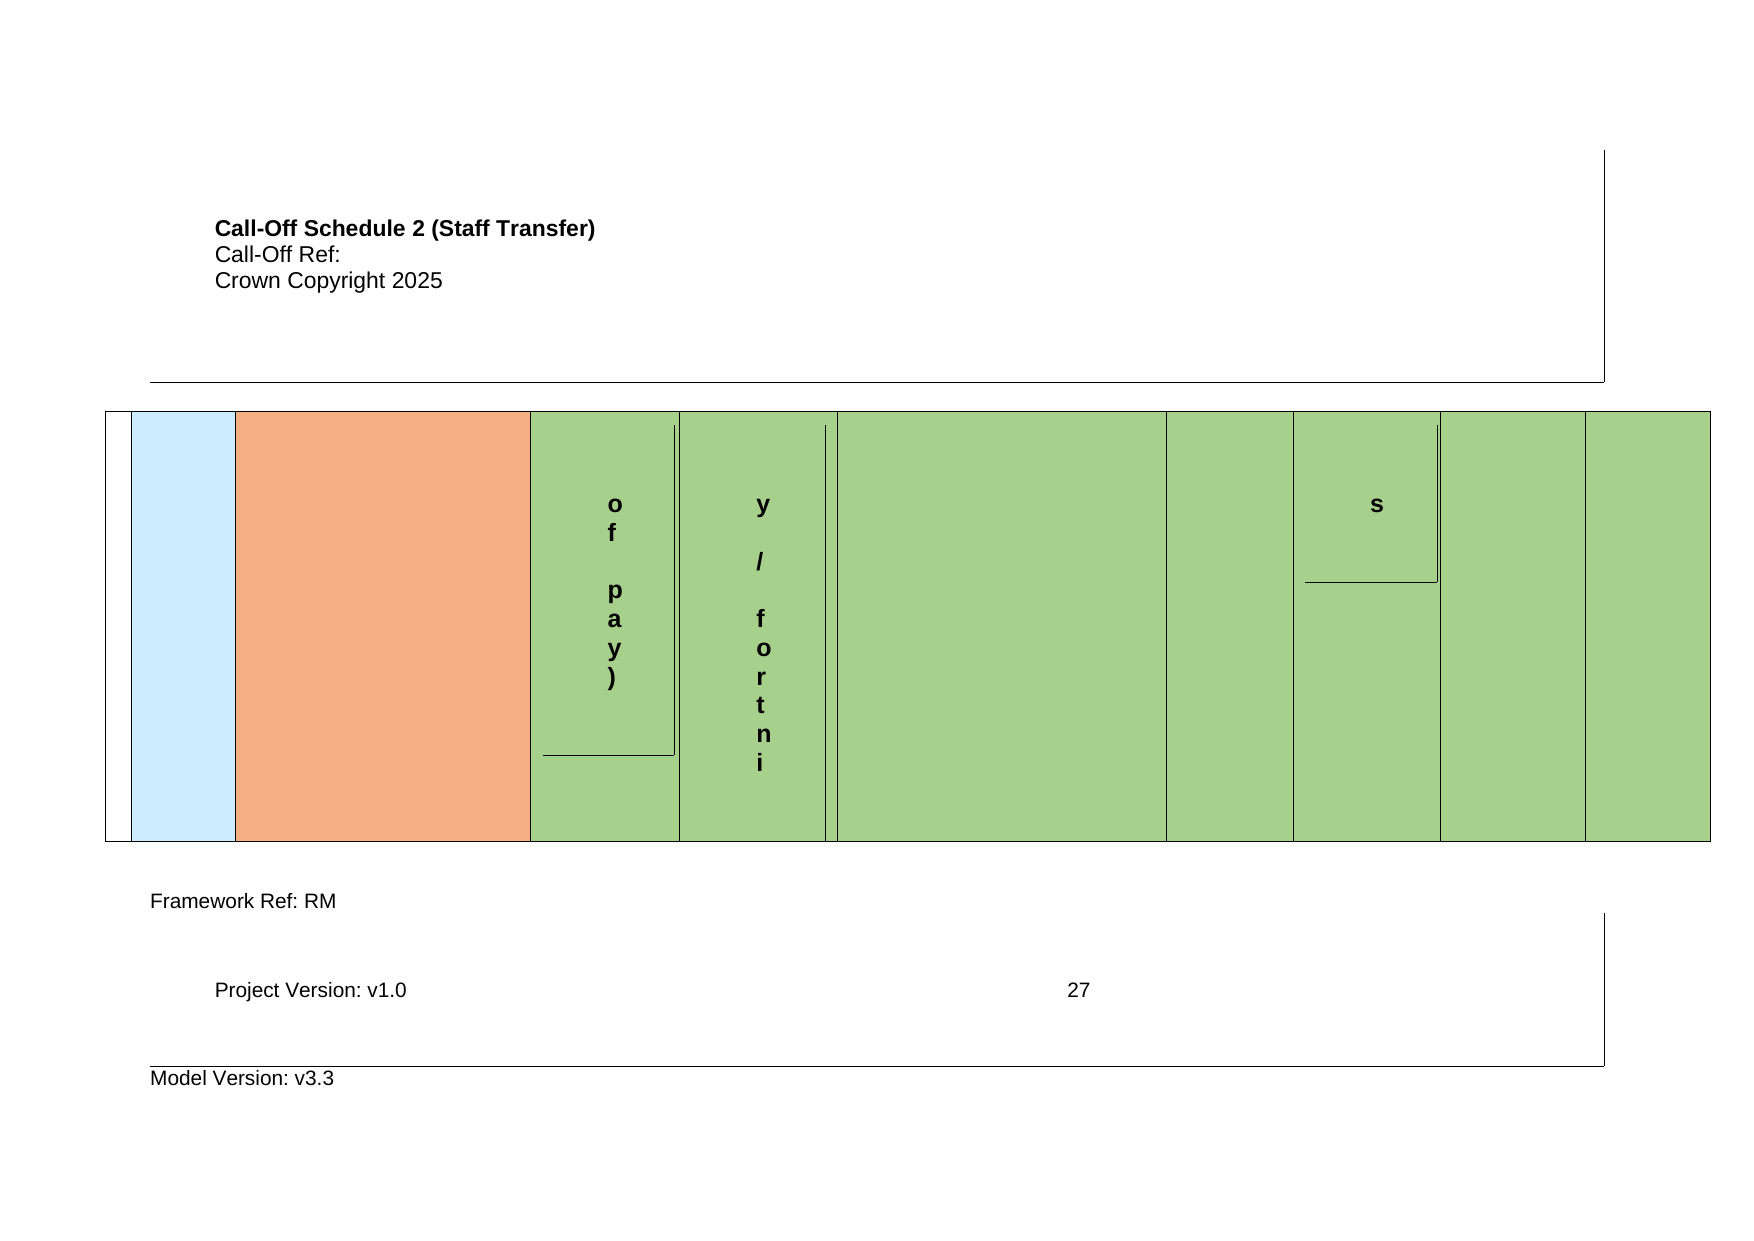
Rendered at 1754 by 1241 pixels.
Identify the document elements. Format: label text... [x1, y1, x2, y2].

table_cell [838, 412, 1166, 841]
table_cell [236, 412, 530, 841]
table_cell [1711, 411, 1730, 841]
table_cell [1586, 412, 1710, 841]
table_cell [106, 412, 131, 841]
table_cell [1441, 412, 1585, 841]
table_cell [132, 412, 235, 841]
table_cell y / fortni [680, 412, 837, 841]
table_cell s [1294, 412, 1440, 841]
table_cell of pay) [531, 412, 679, 841]
table_cell [1167, 412, 1293, 841]
